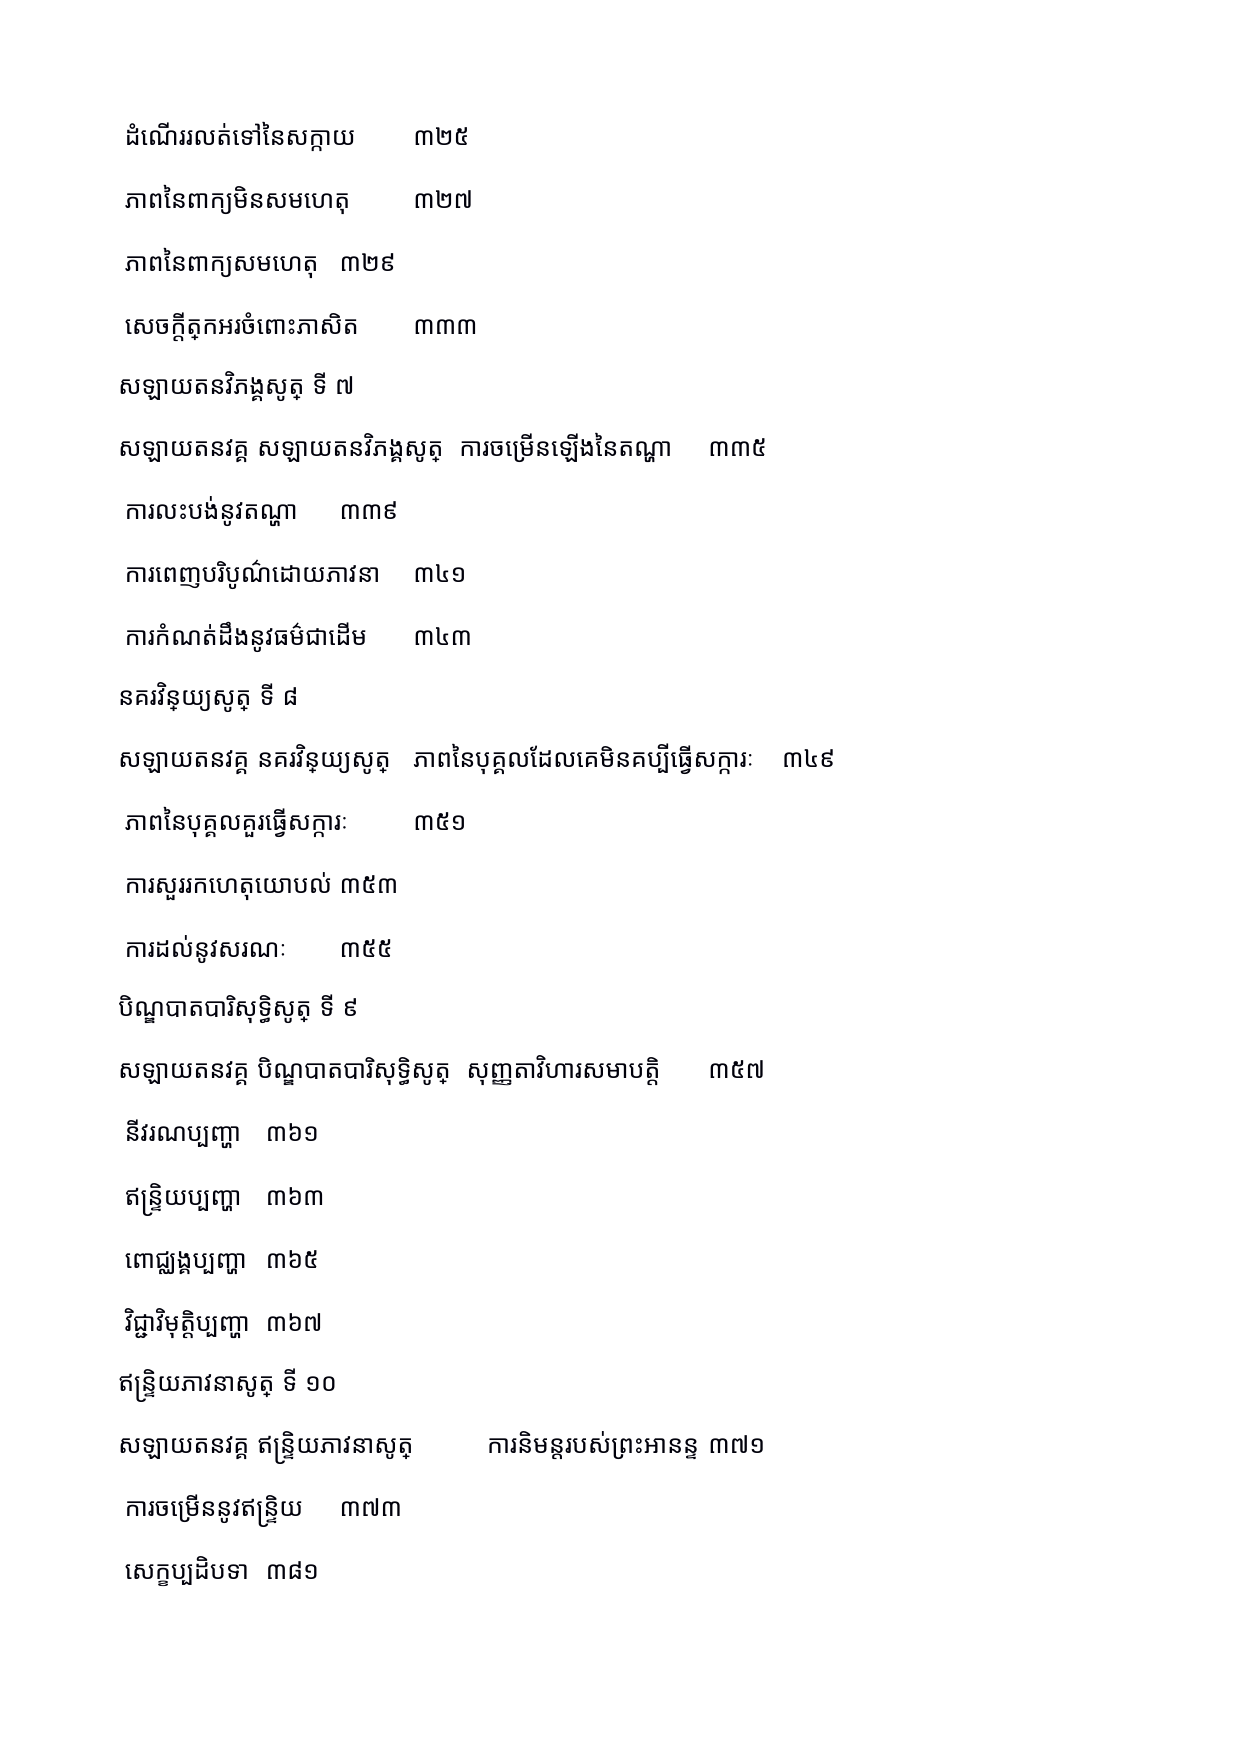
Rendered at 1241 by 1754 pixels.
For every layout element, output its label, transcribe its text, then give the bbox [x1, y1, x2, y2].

text ពោជ្ឈង្គប្បញ្ហា ៣៦៥ [118, 1242, 1122, 1276]
text សឡាយតនវគ្គ នគរវិន្ទេយ្យសូត្រ ភាពនៃបុគ្គលដែលគេមិនគប្បីធ្វើសក្ការៈ ៣៤៩ [118, 741, 1122, 775]
text ឥន្រ្ទិយប្បញ្ហា ៣៦៣ [118, 1178, 1122, 1212]
text ឥន្រ្ទិយភាវនាសូត្រ ទី ១០ [118, 1368, 1122, 1397]
text ការពេញបរិបូណ៌ដោយភាវនា ៣៤១ [118, 556, 1122, 590]
text នគរវិន្ទេយ្យសូត្រ ទី ៨ [118, 682, 1122, 711]
text ការកំណត់ដឹងនូវធម៌ជាដើម ៣៤៣ [118, 619, 1122, 653]
text សឡាយតនវិភង្គសូត្រ ទី ៧ [118, 371, 1122, 400]
text សេចក្តីត្រេកអរចំពោះភាសិត ៣៣៣ [118, 308, 1122, 342]
text សឡាយតនវគ្គ ឥន្រ្ទិយភាវនាសូត្រ ការនិមន្តរបស់ព្រះអានន្ទ ៣៧១ [118, 1426, 1122, 1460]
text បិណ្ឌបាតបារិសុទ្ធិសូត្រ ទី ៩ [118, 993, 1122, 1023]
text សេក្ខប្បដិបទា ៣៨១ [118, 1553, 1122, 1587]
text ភាពនៃពាក្យមិនសមហេតុ ៣២៧ [118, 181, 1122, 215]
text ដំណើររលត់ទៅនៃសក្កាយ ៣២៥ [118, 118, 1122, 152]
text នីវរណប្បញ្ហា ៣៦១ [118, 1115, 1122, 1149]
text ការលះបង់នូវតណ្ហា ៣៣៩ [118, 493, 1122, 527]
text ភាពនៃបុគ្គលគួរធ្វើសក្ការៈ ៣៥១ [118, 804, 1122, 838]
text ការចម្រើននូវឥន្រ្ទិយ ៣៧៣ [118, 1489, 1122, 1524]
text វិជ្ជាវិមុត្តិប្បញ្ហា ៣៦៧ [118, 1305, 1122, 1339]
text ការសួររកហេតុយោបល់ ៣៥៣ [118, 867, 1122, 901]
text សឡាយតនវគ្គ បិណ្ឌបាតបារិសុទ្ធិសូត្រ សុញ្ញតាវិហារសមាបត្តិ ៣៥៧ [118, 1052, 1122, 1086]
text សឡាយតនវគ្គ សឡាយតនវិភង្គសូត្រ ការចម្រើនឡើងនៃតណ្ហា ៣៣៥ [118, 429, 1122, 463]
text ការដល់នូវសរណៈ ៣៥៥ [118, 930, 1122, 964]
text ភាពនៃពាក្យសមហេតុ ៣២៩ [118, 244, 1122, 279]
